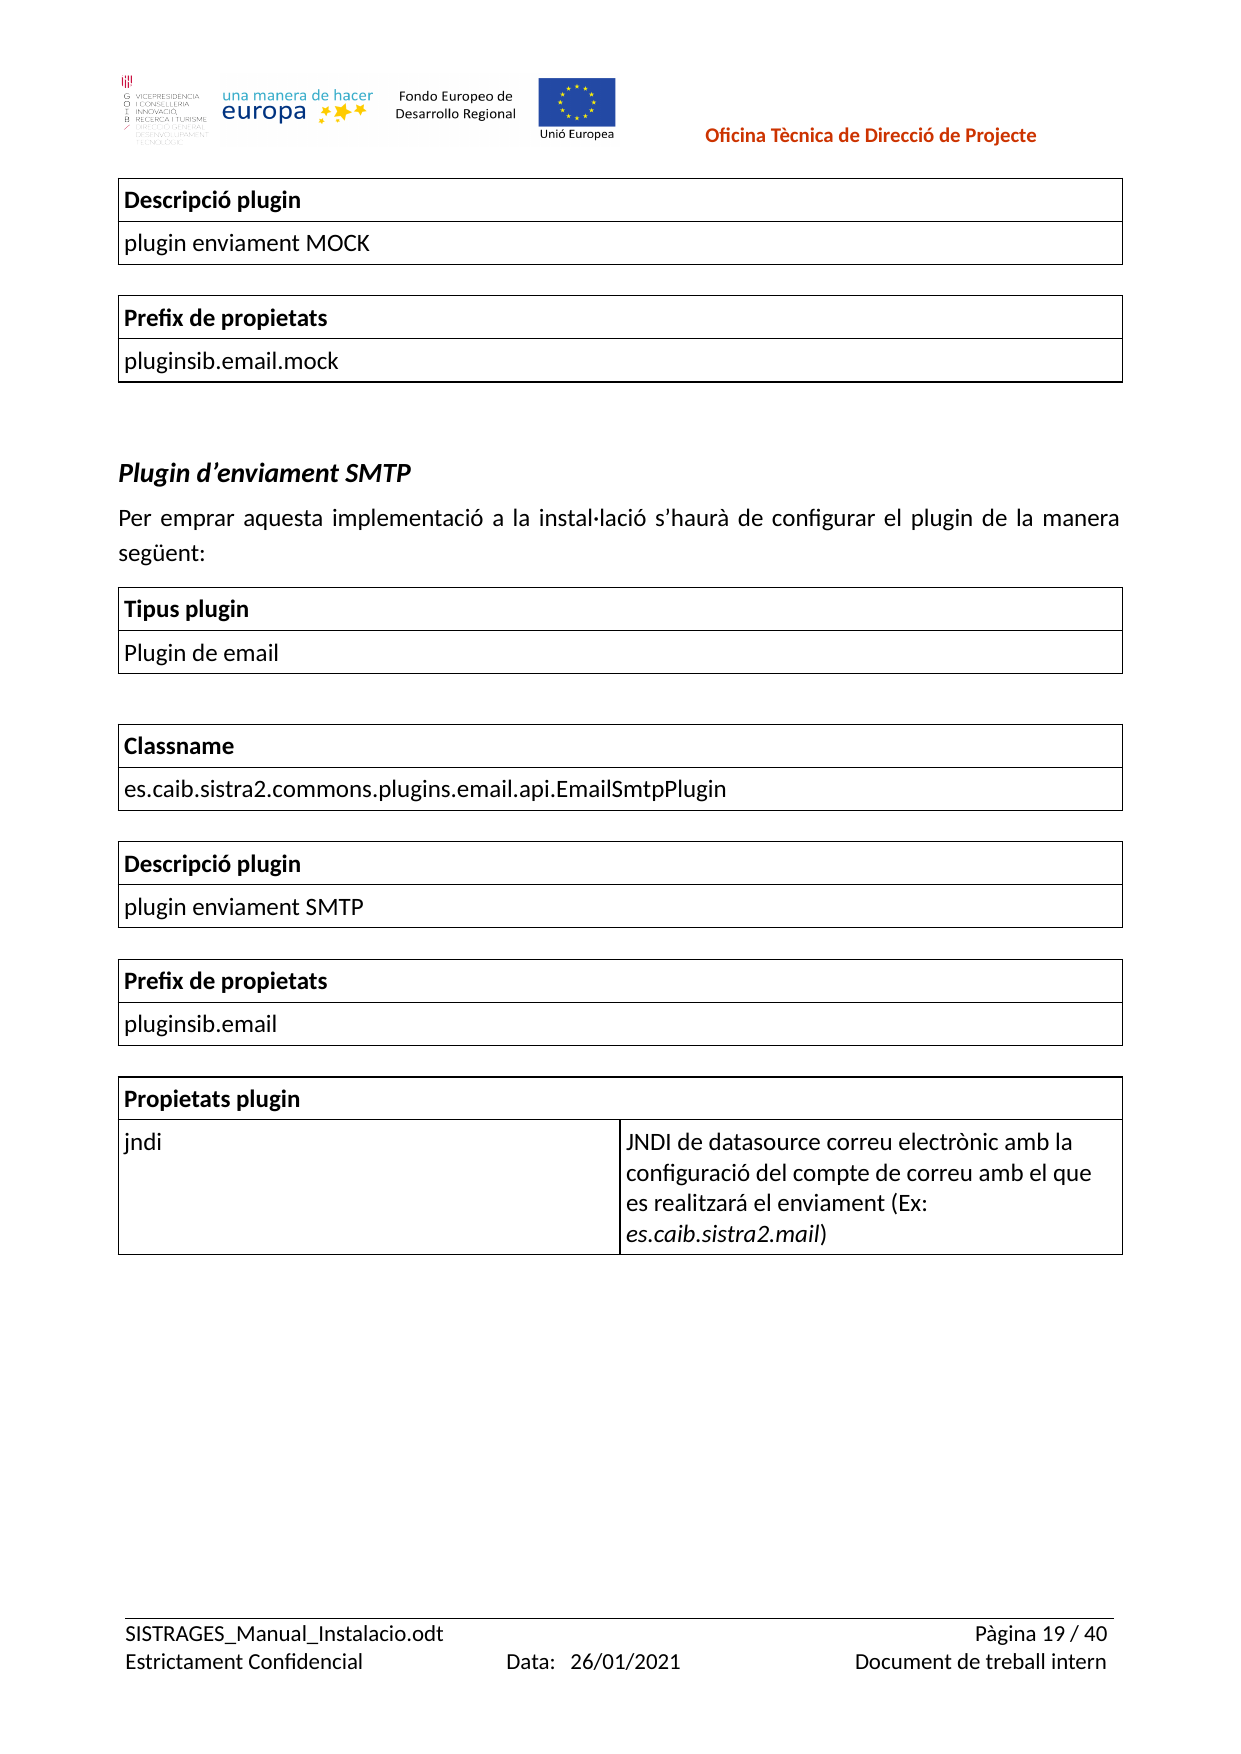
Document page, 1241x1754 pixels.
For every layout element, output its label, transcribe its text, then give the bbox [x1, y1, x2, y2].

table_header Descripció plugin [119, 179, 1122, 221]
table_cell pluginsib.email [119, 1003, 1122, 1045]
table_header Classname [119, 725, 1122, 767]
table_header Descripció plugin [119, 842, 1122, 884]
picture [118, 73, 213, 147]
table_cell Plugin de email [119, 631, 1122, 673]
table_header Propietats plugin [119, 1078, 1122, 1119]
table_cell JNDI de datasource correu electrònic amb la configuració del compte de correu amb el que es realitzará el enviament (Ex: es.caib.sistra2.mail) [621, 1120, 1122, 1254]
table_cell jndi [119, 1120, 619, 1254]
table_cell plugin enviament MOCK [119, 222, 1122, 264]
subtitle Plugin d’enviament SMTP [118, 456, 1122, 490]
picture [219, 73, 621, 147]
table_header Prefix de propietats [119, 960, 1122, 1002]
table_cell es.caib.sistra2.commons.plugins.email.api.EmailSmtpPlugin [119, 768, 1122, 809]
table_header Prefix de propietats [119, 296, 1122, 338]
table_cell plugin enviament SMTP [119, 885, 1122, 927]
table_cell pluginsib.email.mock [119, 339, 1122, 381]
text Per emprar aquesta implementació a la instal·lació s’haurà de configurar el plugin de la manera següent: [118, 502, 1122, 568]
table_header Tipus plugin [119, 588, 1122, 630]
